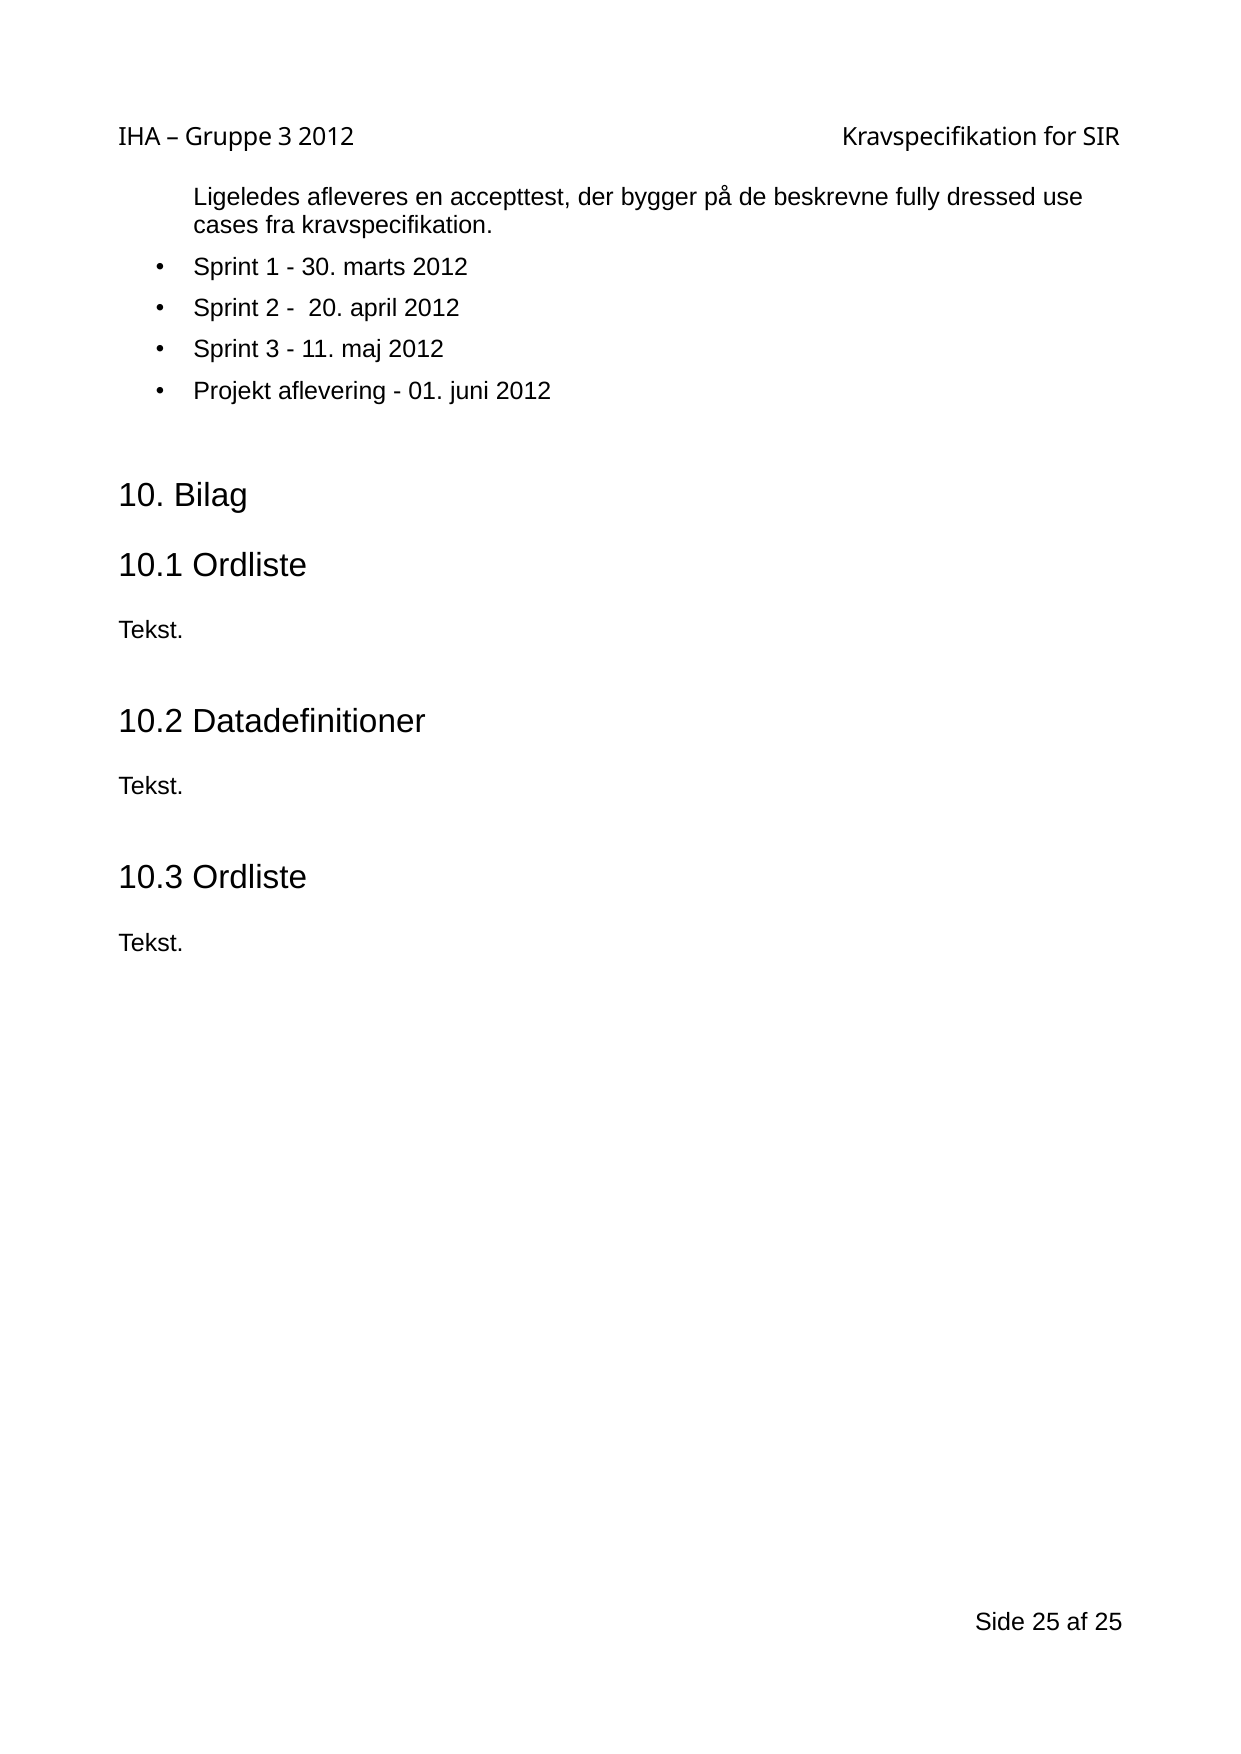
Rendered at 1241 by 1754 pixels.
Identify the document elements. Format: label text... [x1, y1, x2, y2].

text 10. Bilag [118, 474, 1122, 513]
text Tekst. [118, 771, 1122, 800]
text 10.3 Ordliste [118, 857, 1122, 896]
text 10.1 Ordliste [118, 545, 1122, 583]
text 10.2 Datadefinitioner [118, 701, 1122, 739]
list Sprint 3 - 11. maj 2012 [156, 334, 1122, 363]
list Sprint 2 - 20. april 2012 [156, 293, 1122, 322]
list Projekt aflevering - 01. juni 2012 [156, 376, 1122, 404]
text Tekst. [118, 615, 1122, 643]
text Tekst. [118, 927, 1122, 956]
list Sprint 1 - 30. marts 2012 [156, 252, 1122, 281]
list Ligeledes afleveres en accepttest, der bygger på de beskrevne fully dressed use cases fra kravspecifikation. [156, 182, 1122, 239]
